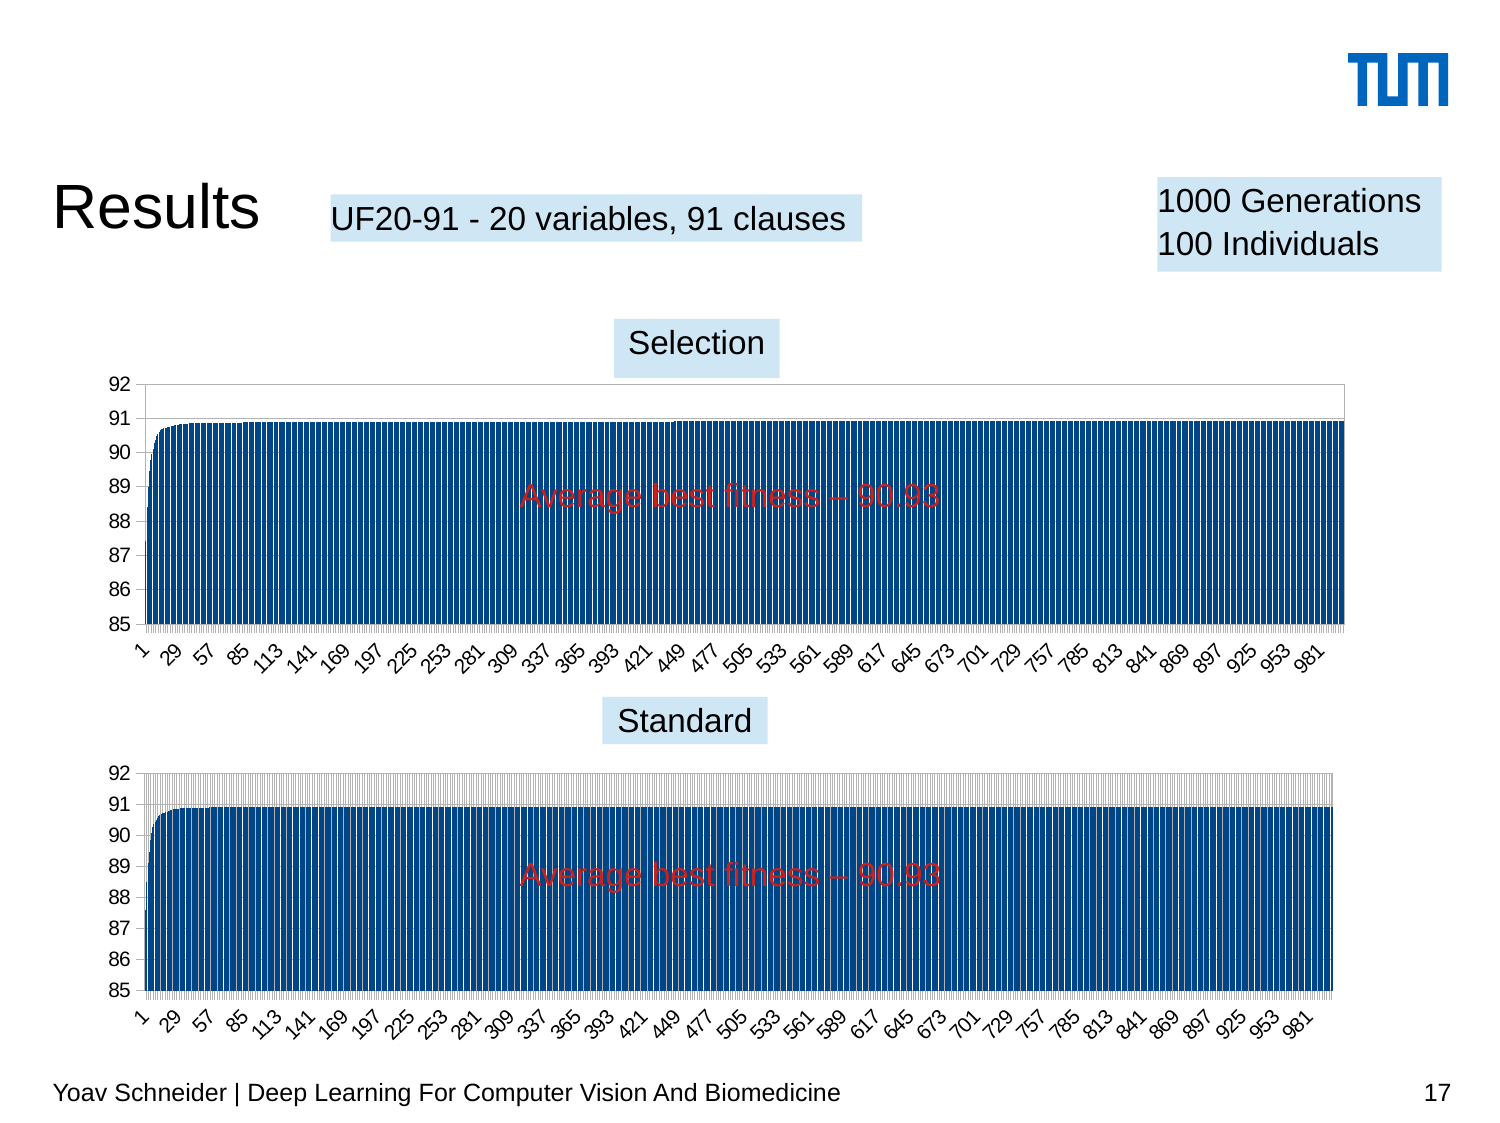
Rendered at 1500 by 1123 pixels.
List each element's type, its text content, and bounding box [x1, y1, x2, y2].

list Average best fitness – 90.93 [519, 472, 1040, 520]
chart [82, 366, 1371, 686]
list 1000 Generations 100 Individuals [1157, 177, 1442, 272]
title Results [52, 171, 1453, 242]
list Standard [602, 696, 768, 745]
list Average best fitness – 90.93 [519, 850, 1040, 898]
list UF20-91 - 20 variables, 91 clauses [330, 194, 863, 242]
chart [82, 755, 1359, 1052]
list Selection [614, 318, 780, 378]
